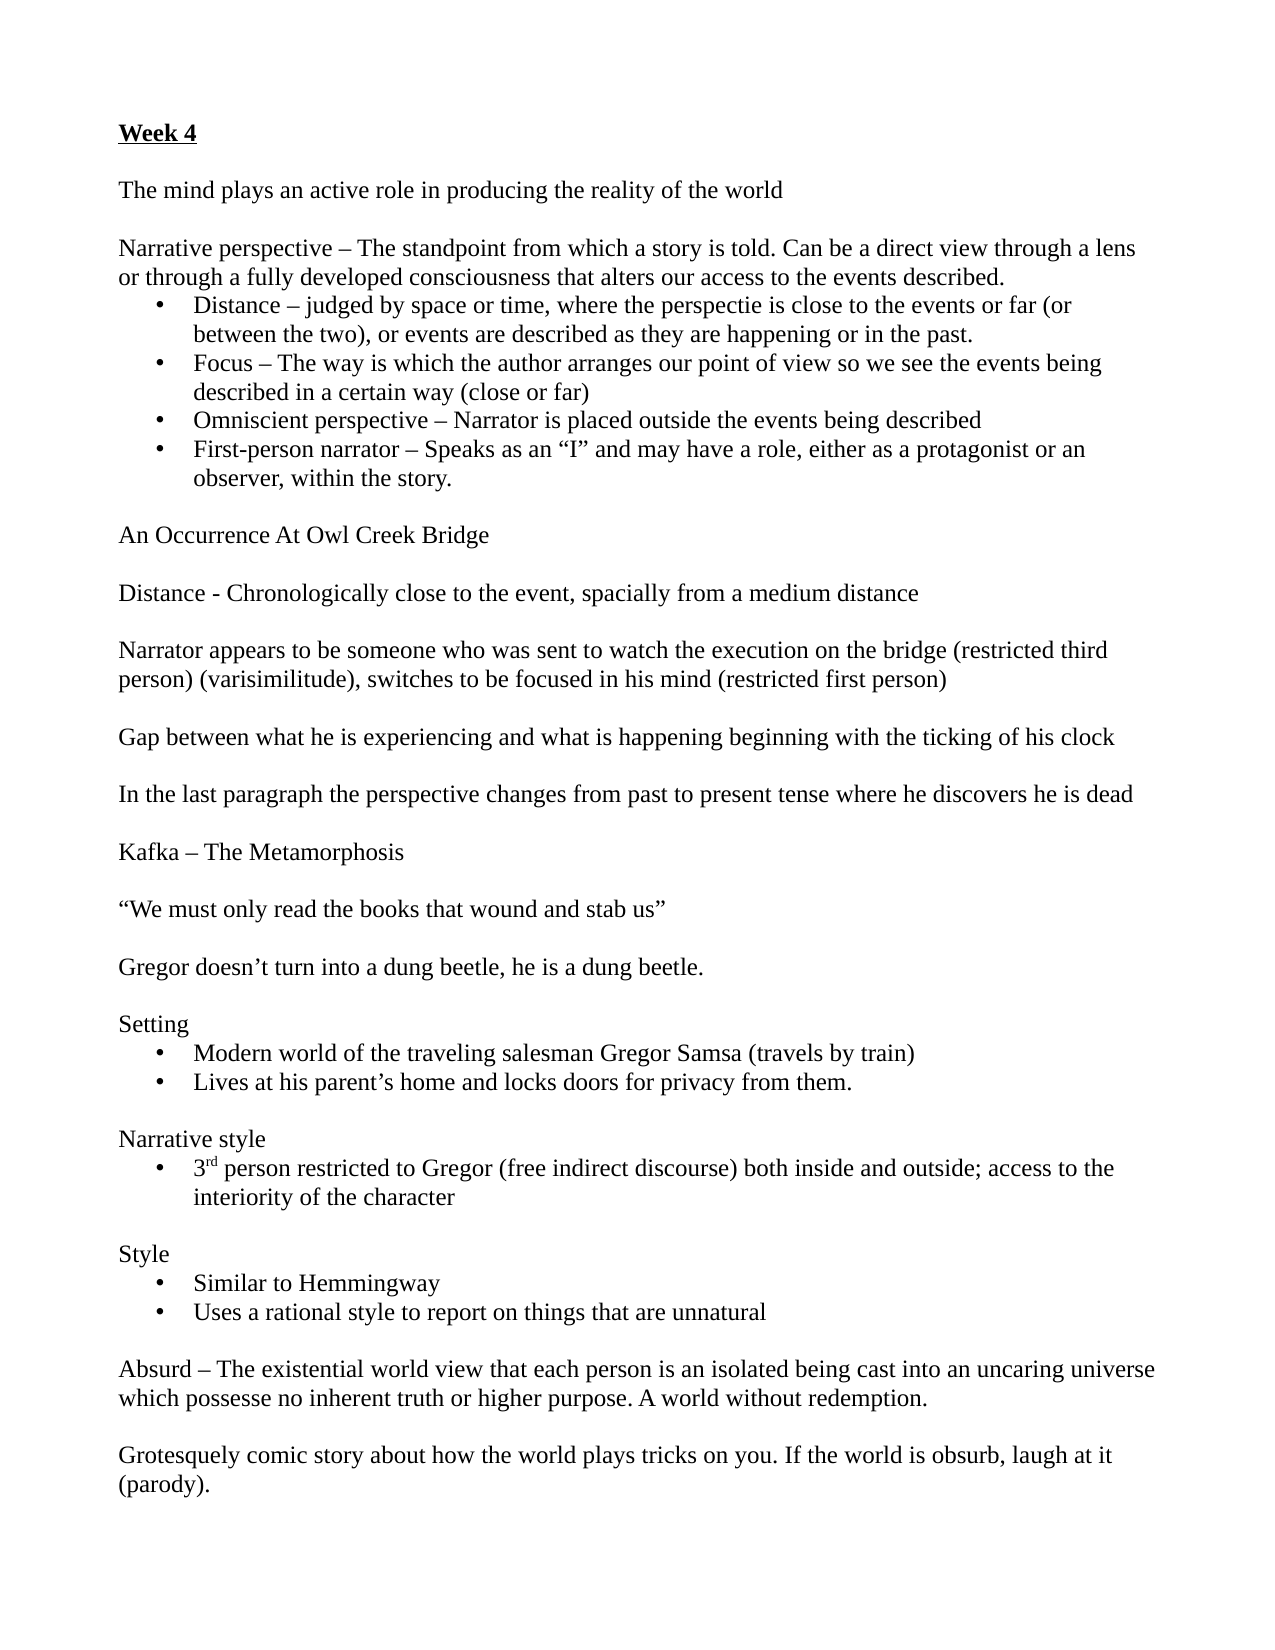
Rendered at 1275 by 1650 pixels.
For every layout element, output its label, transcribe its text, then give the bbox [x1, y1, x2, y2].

text Narrator appears to be someone who was sent to watch the execution on the bridge (restricted third person) (varisimilitude), switches to be focused in his mind (restricted first person) [118, 636, 1157, 693]
text An Occurrence At Owl Creek Bridge [118, 521, 1157, 549]
text Distance - Chronologically close to the event, spacially from a medium distance [118, 578, 1157, 607]
text Style [118, 1239, 1157, 1268]
text Grotesquely comic story about how the world plays tricks on you. If the world is obsurb, laugh at it (parody). [118, 1441, 1157, 1498]
list Omniscient perspective – Narrator is placed outside the events being described [156, 406, 1157, 434]
list Lives at his parent’s home and locks doors for privacy from them. [156, 1067, 1157, 1096]
list Uses a rational style to report on things that are unnatural [156, 1297, 1157, 1326]
list Distance – judged by space or time, where the perspectie is close to the events or far (or between the two), or events are described as they are happening or in the past. [156, 291, 1157, 348]
list Modern world of the traveling salesman Gregor Samsa (travels by train) [156, 1038, 1157, 1067]
text The mind plays an active role in producing the reality of the world [118, 176, 1157, 204]
list Similar to Hemmingway [156, 1268, 1157, 1297]
list 3rd person restricted to Gregor (free indirect discourse) both inside and outside; access to the interiority of the character [156, 1153, 1157, 1211]
text In the last paragraph the perspective changes from past to present tense where he discovers he is dead [118, 779, 1157, 808]
text Gregor doesn’t turn into a dung beetle, he is a dung beetle. [118, 952, 1157, 981]
text Setting [118, 1009, 1157, 1038]
text “We must only read the books that wound and stab us” [118, 894, 1157, 923]
text Narrative perspective – The standpoint from which a story is told. Can be a direct view through a lens or through a fully developed consciousness that alters our access to the events described. [118, 233, 1157, 291]
text Gap between what he is experiencing and what is happening beginning with the ticking of his clock [118, 722, 1157, 751]
text Narrative style [118, 1124, 1157, 1153]
list First-person narrator – Speaks as an “I” and may have a role, either as a protagonist or an observer, within the story. [156, 434, 1157, 492]
text Absurd – The existential world view that each person is an isolated being cast into an uncaring universe which possesse no inherent truth or higher purpose. A world without redemption. [118, 1354, 1157, 1412]
text Kafka – The Metamorphosis [118, 837, 1157, 866]
list Focus – The way is which the author arranges our point of view so we see the events being described in a certain way (close or far) [156, 348, 1157, 406]
text Week 4 [118, 118, 1157, 147]
